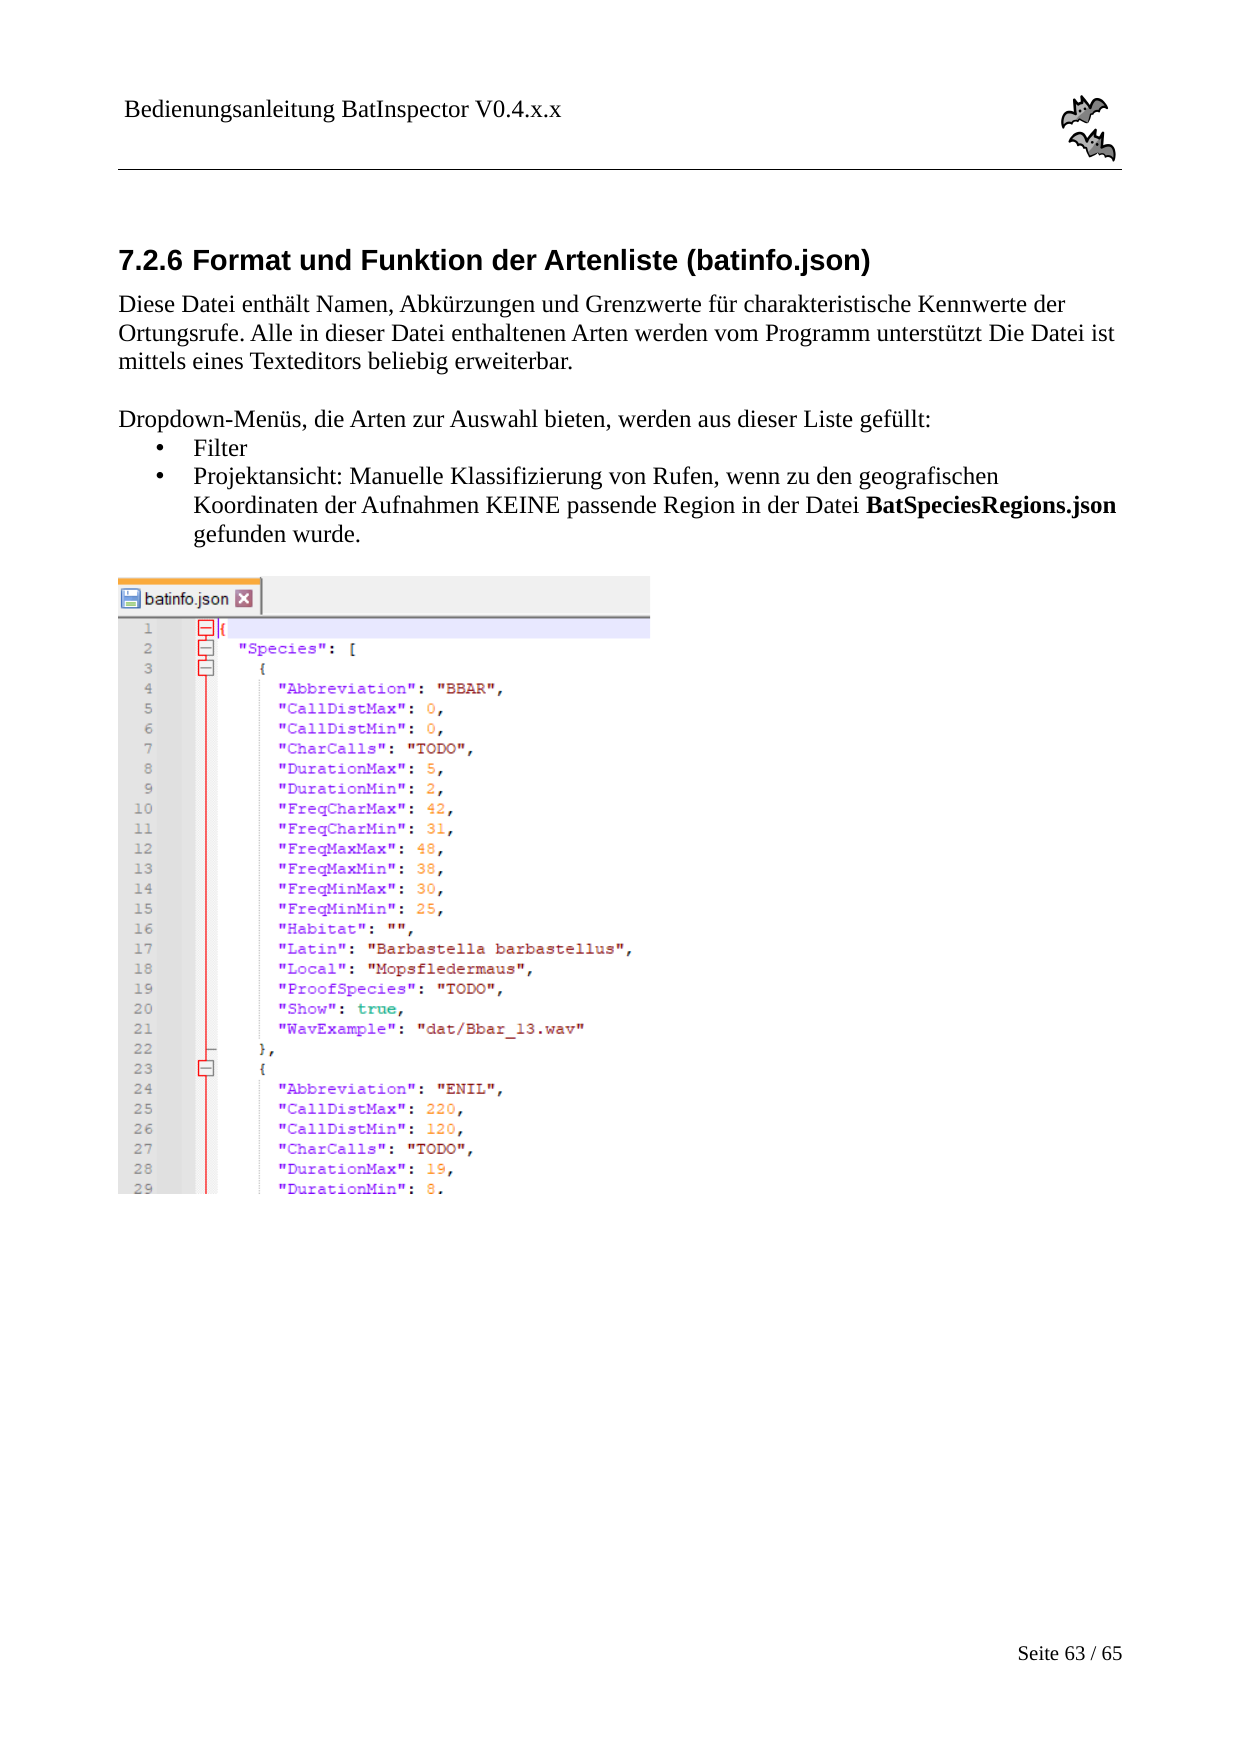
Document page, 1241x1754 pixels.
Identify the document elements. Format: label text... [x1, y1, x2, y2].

picture [1057, 95, 1120, 162]
text Diese Datei enthält Namen, Abkürzungen und Grenzwerte für charakteristische Kennwerte der Ortungsrufe. Alle in dieser Datei enthaltenen Arten werden vom Programm unterstützt Die Datei ist mittels eines Texteditors beliebig erweiterbar. [118, 289, 1122, 375]
list Filter [156, 433, 1122, 461]
list Projektansicht: Manuelle Klassifizierung von Rufen, wenn zu den geografischen Koordinaten der Aufnahmen KEINE passende Region in der Datei BatSpeciesRegions.json gefunden wurde. [156, 461, 1122, 548]
text Dropdown-Menüs, die Arten zur Auswahl bieten, werden aus dieser Liste gefüllt: [118, 404, 1122, 433]
subtitle Format und Funktion der Artenliste (batinfo.json) [118, 243, 1122, 276]
picture [118, 576, 651, 1194]
